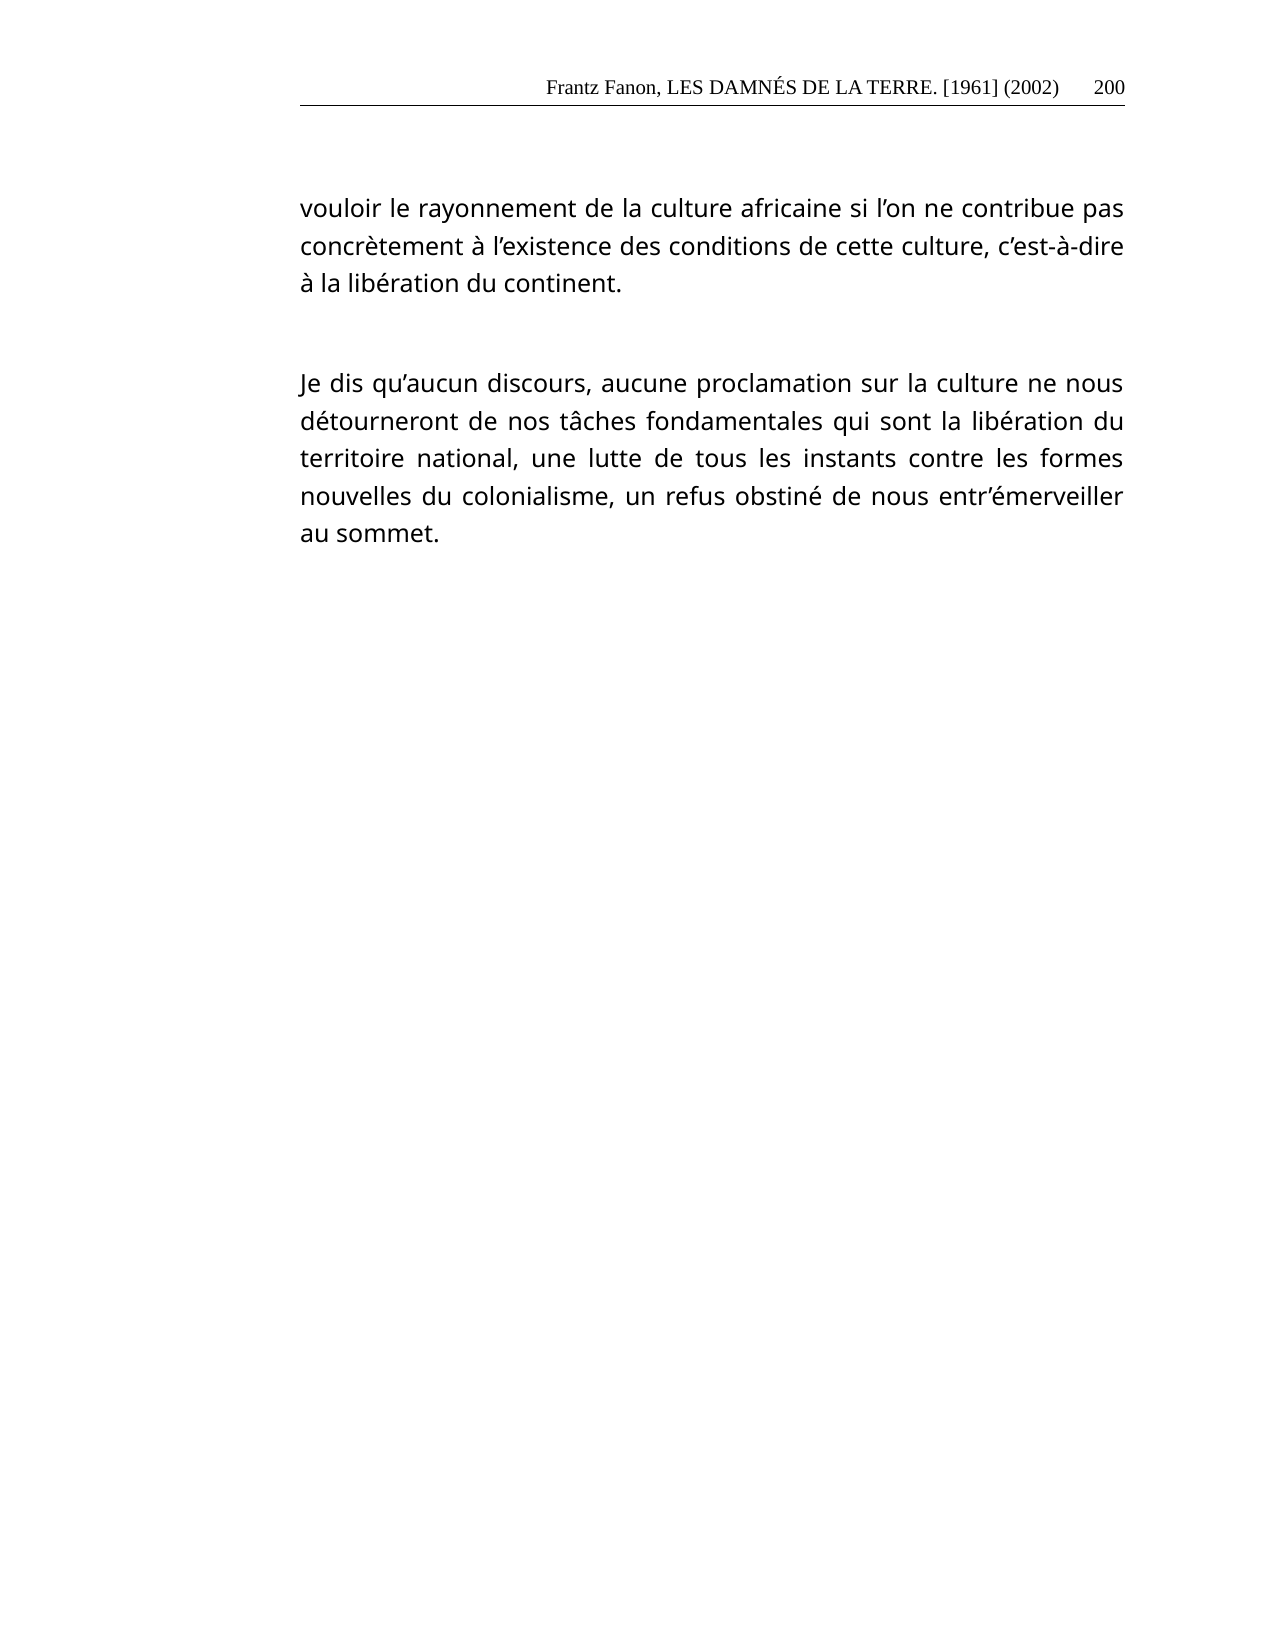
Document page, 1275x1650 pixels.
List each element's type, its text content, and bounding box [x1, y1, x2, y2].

text Je dis qu’aucun discours, aucune proclamation sur la culture ne nous détourneront de nos tâches fondamentales qui sont la libération du territoire national, une lutte de tous les instants contre les formes nouvelles du colonialisme, un refus obstiné de nous entr’émerveiller au sommet. [300, 362, 1125, 550]
text vouloir le rayonnement de la culture africaine si l’on ne contribue pas concrètement à l’existence des conditions de cette culture, c’est-à-dire à la libération du continent. [300, 187, 1125, 300]
